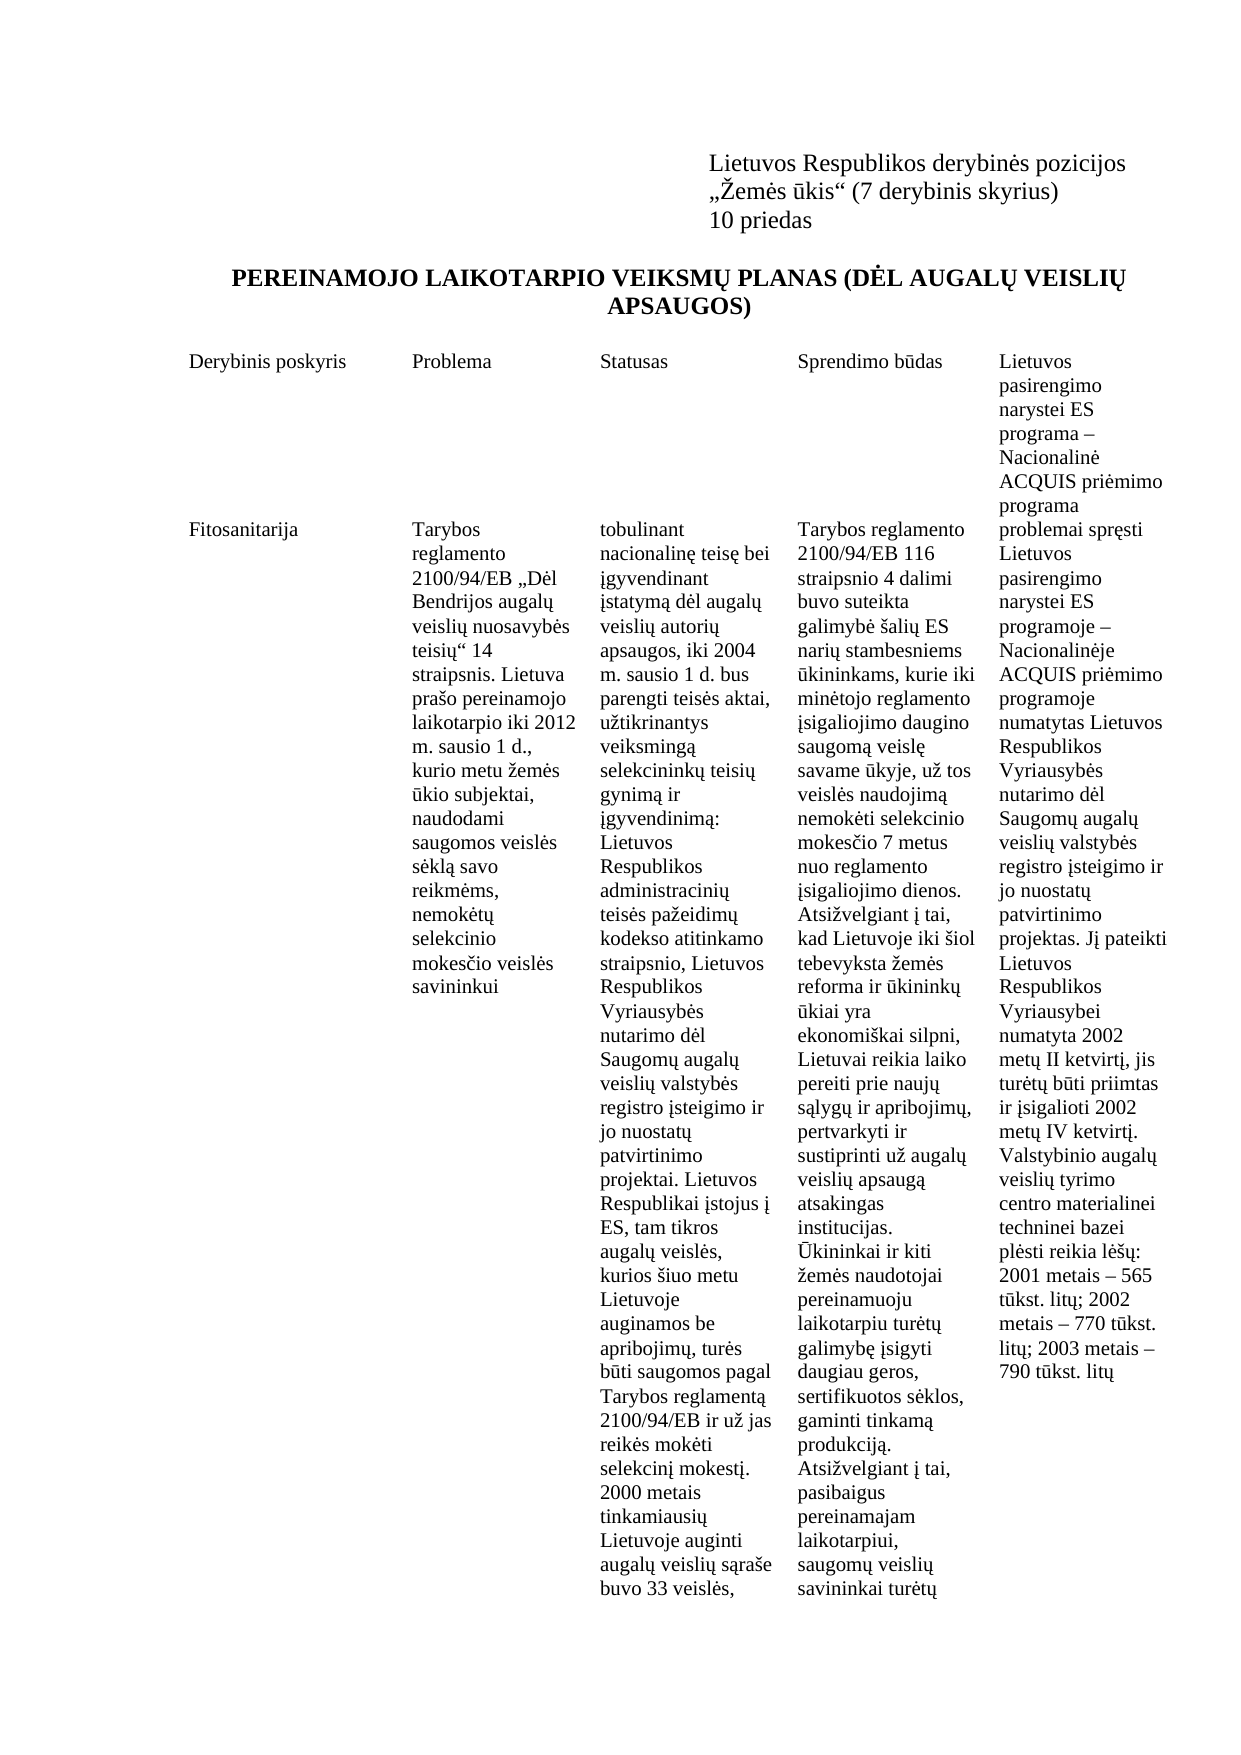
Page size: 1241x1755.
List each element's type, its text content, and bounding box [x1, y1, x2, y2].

text „Žemės ūkis“ (7 derybinis skyrius) [177, 176, 1181, 205]
table_cell Tarybos reglamento 2100/94/EB „Dėl Bendrijos augalų veislių nuosavybės teisių“ 14 straipsnis. Lietuva prašo pereinamojo laikotarpio iki 2012 m. sausio 1 d., kurio metu žemės ūkio subjektai, naudodami saugomos veislės sėklą savo reikmėms, nemokėtų selekcinio mokesčio veislės savininkui [401, 517, 588, 1600]
text Lietuvos Respublikos derybinės pozicijos [177, 148, 1181, 176]
table_header Problema [401, 349, 588, 517]
table_cell tobulinant nacionalinę teisę bei įgyvendinant įstatymą dėl augalų veislių autorių apsaugos, iki 2004 m. sausio 1 d. bus parengti teisės aktai, užtikrinantys veiksmingą selekcininkų teisių gynimą ir įgyvendinimą: Lietuvos Respublikos administracinių teisės pažeidimų kodekso atitinkamo straipsnio, Lietuvos Respublikos Vyriausybės nutarimo dėl Saugomų augalų veislių valstybės registro įsteigimo ir jo nuostatų patvirtinimo projektai. Lietuvos Respublikai įstojus į ES, tam tikros augalų veislės, kurios šiuo metu Lietuvoje auginamos be apribojimų, turės būti saugomos pagal Tarybos reglamentą 2100/94/EB ir už jas reikės mokėti selekcinį mokestį. 2000 metais tinkamiausių Lietuvoje auginti augalų veislių sąraše buvo 33 veislės, [589, 517, 786, 1600]
table_cell problemai spręsti Lietuvos pasirengimo narystei ES programoje – Nacionalinėje ACQUIS priėmimo programoje numatytas Lietuvos Respublikos Vyriausybės nutarimo dėl Saugomų augalų veislių valstybės registro įsteigimo ir jo nuostatų patvirtinimo projektas. Jį pateikti Lietuvos Respublikos Vyriausybei numatyta 2002 metų II ketvirtį, jis turėtų būti priimtas ir įsigalioti 2002 metų IV ketvirtį. Valstybinio augalų veislių tyrimo centro materialinei techninei bazei plėsti reikia lėšų: 2001 metais – 565 tūkst. litų; 2002 metais – 770 tūkst. litų; 2003 metais – 790 tūkst. litų [988, 517, 1181, 1600]
table_header Sprendimo būdas [786, 349, 988, 517]
table_cell Fitosanitarija [177, 517, 401, 1600]
text 10 priedas [177, 205, 1181, 234]
table_header Lietuvos pasirengimo narystei ES programa – Nacionalinė ACQUIS priėmimo programa [988, 349, 1181, 517]
table_cell Tarybos reglamento 2100/94/EB 116 straipsnio 4 dalimi buvo suteikta galimybė šalių ES narių stambesniems ūkininkams, kurie iki minėtojo reglamento įsigaliojimo daugino saugomą veislę savame ūkyje, už tos veislės naudojimą nemokėti selekcinio mokesčio 7 metus nuo reglamento įsigaliojimo dienos. Atsižvelgiant į tai, kad Lietuvoje iki šiol tebevyksta žemės reforma ir ūkininkų ūkiai yra ekonomiškai silpni, Lietuvai reikia laiko pereiti prie naujų sąlygų ir apribojimų, pertvarkyti ir sustiprinti už augalų veislių apsaugą atsakingas institucijas. Ūkininkai ir kiti žemės naudotojai pereinamuoju laikotarpiu turėtų galimybę įsigyti daugiau geros, sertifikuotos sėklos, gaminti tinkamą produkciją. Atsižvelgiant į tai, pasibaigus pereinamajam laikotarpiui, saugomų veislių savininkai turėtų [786, 517, 988, 1600]
text PEREINAMOJO LAIKOTARPIO VEIKSMŲ PLANAS (DĖL AUGALŲ VEISLIŲ APSAUGOS) [177, 263, 1181, 320]
table_header Derybinis poskyris [177, 349, 401, 517]
table_header Statusas [589, 349, 786, 517]
